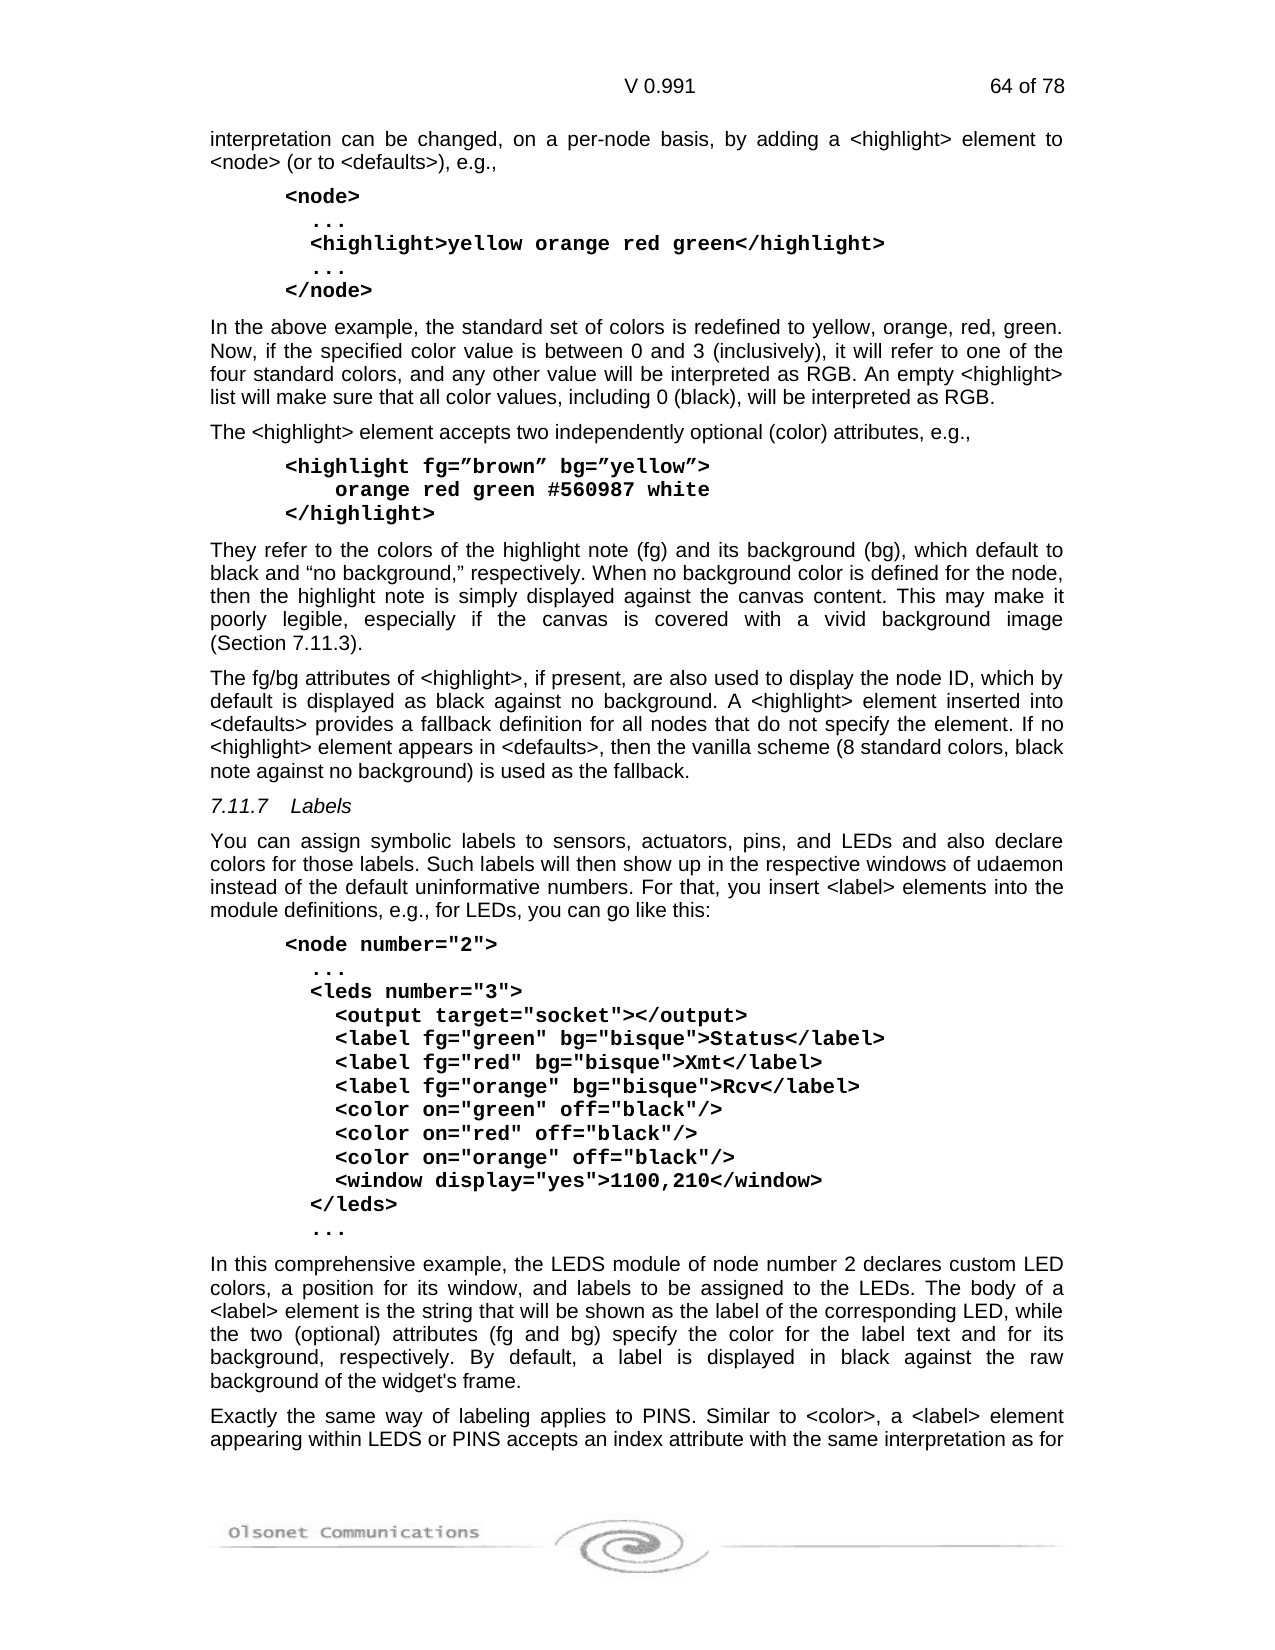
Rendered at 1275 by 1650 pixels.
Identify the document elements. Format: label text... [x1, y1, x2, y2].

text <output target="socket"></output> [210, 1005, 1065, 1028]
text orange red green #560987 white [210, 479, 1065, 503]
text <node number="2"> [210, 934, 1065, 957]
text In the above example, the standard set of colors is redefined to yellow, orange, red, green. Now, if the specified color value is between 0 and 3 (inclusively), it will refer to one of the four standard colors, and any other value will be interpreted as RGB. An empty <highlight> list will make sure that all color values, including 0 (black), will be interpreted as RGB. [210, 316, 1065, 409]
text <label fg="red" bg="bisque">Xmt</label> [210, 1052, 1065, 1076]
subtitle Labels [210, 794, 1065, 817]
text interpretation can be changed, on a per-node basis, by adding a <highlight> element to <node> (or to <defaults>), e.g., [210, 128, 1065, 174]
picture [210, 1504, 1065, 1596]
text </leds> [210, 1194, 1065, 1218]
text </node> [210, 281, 1065, 304]
text <node> [210, 186, 1065, 209]
text <label fg="orange" bg="bisque">Rcv</label> [210, 1076, 1065, 1099]
text The fg/bg attributes of <highlight>, if present, are also used to display the node ID, which by default is displayed as black against no background. A <highlight> element inserted into <defaults> provides a fallback definition for all nodes that do not specify the element. If no <highlight> element appears in <defaults>, then the vanilla scheme (8 standard colors, black note against no background) is used as the fallback. [210, 666, 1065, 782]
text Exactly the same way of labeling applies to PINS. Similar to <color>, a <label> element appearing within LEDS or PINS accepts an index attribute with the same interpretation as for [210, 1404, 1065, 1451]
text ... [210, 209, 1065, 233]
text The <highlight> element accepts two independently optional (color) attributes, e.g., [210, 421, 1065, 444]
text <window display="yes">1100,210</window> [210, 1170, 1065, 1194]
text They refer to the colors of the highlight note (fg) and its background (bg), which default to black and “no background,” respectively. When no background color is defined for the node, then the highlight note is simply displayed against the canvas content. This may make it poorly legible, especially if the canvas is covered with a vivid background image (Section 7.11.3). [210, 538, 1065, 654]
text ... [210, 1218, 1065, 1241]
text <highlight>yellow orange red green</highlight> [210, 233, 1065, 257]
text <color on="orange" off="black"/> [210, 1147, 1065, 1170]
text </highlight> [210, 503, 1065, 527]
text <label fg="green" bg="bisque">Status</label> [210, 1028, 1065, 1052]
text <color on="green" off="black"/> [210, 1099, 1065, 1123]
text You can assign symbolic labels to sensors, actuators, pins, and LEDs and also declare colors for those labels. Such labels will then show up in the respective windows of udaemon instead of the default uninformative numbers. For that, you insert <label> elements into the module definitions, e.g., for LEDs, you can go like this: [210, 829, 1065, 922]
text ... [210, 957, 1065, 981]
text <leds number="3"> [210, 981, 1065, 1005]
text <highlight fg=”brown” bg=”yellow”> [210, 456, 1065, 479]
text ... [210, 257, 1065, 281]
text <color on="red" off="black"/> [210, 1123, 1065, 1147]
text In this comprehensive example, the LEDS module of node number 2 declares custom LED colors, a position for its window, and labels to be assigned to the LEDs. The body of a <label> element is the string that will be shown as the label of the corresponding LED, while the two (optional) attributes (fg and bg) specify the color for the label text and for its background, respectively. By default, a label is displayed in black against the raw background of the widget's frame. [210, 1253, 1065, 1392]
